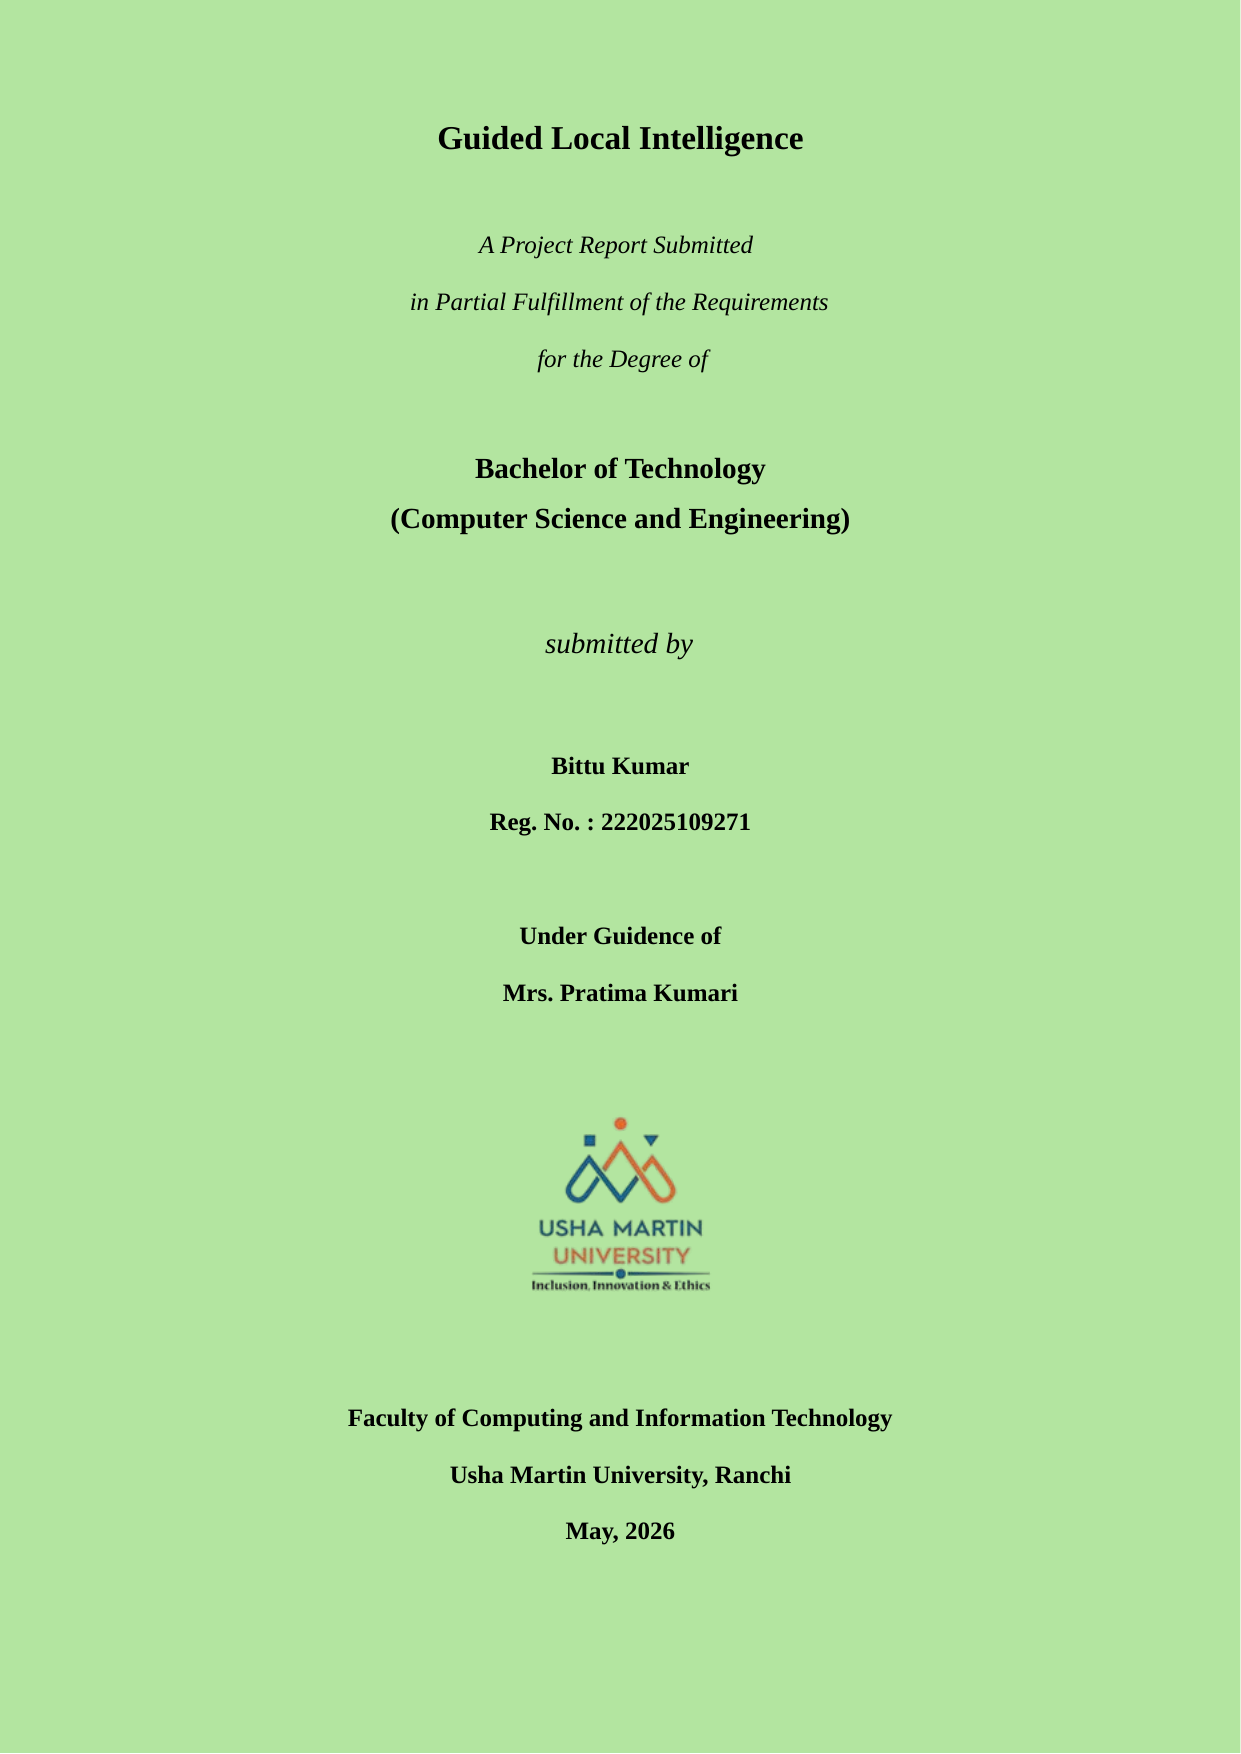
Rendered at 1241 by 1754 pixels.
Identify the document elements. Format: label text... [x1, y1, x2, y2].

picture [506, 1096, 734, 1312]
text Mrs. Pratima Kumari [118, 978, 1122, 1007]
text A Project Report Submitted [118, 231, 1122, 259]
text Bachelor of Technology [118, 451, 1122, 485]
text Usha Martin University, Ranchi [118, 1460, 1122, 1488]
text in Partial Fulfillment of the Requirements [118, 287, 1122, 316]
text (Computer Science and Engineering) [118, 502, 1122, 535]
text Reg. No. : 222025109271 [118, 807, 1122, 836]
text Guided Local Intelligence [118, 118, 1122, 156]
text May, 2026 [118, 1516, 1122, 1545]
text Bittu Kumar [118, 751, 1122, 779]
text Faculty of Computing and Information Technology [118, 1403, 1122, 1432]
text Under Guidence of [118, 921, 1122, 950]
text for the Degree of [118, 344, 1122, 373]
text submitted by [118, 626, 1122, 660]
